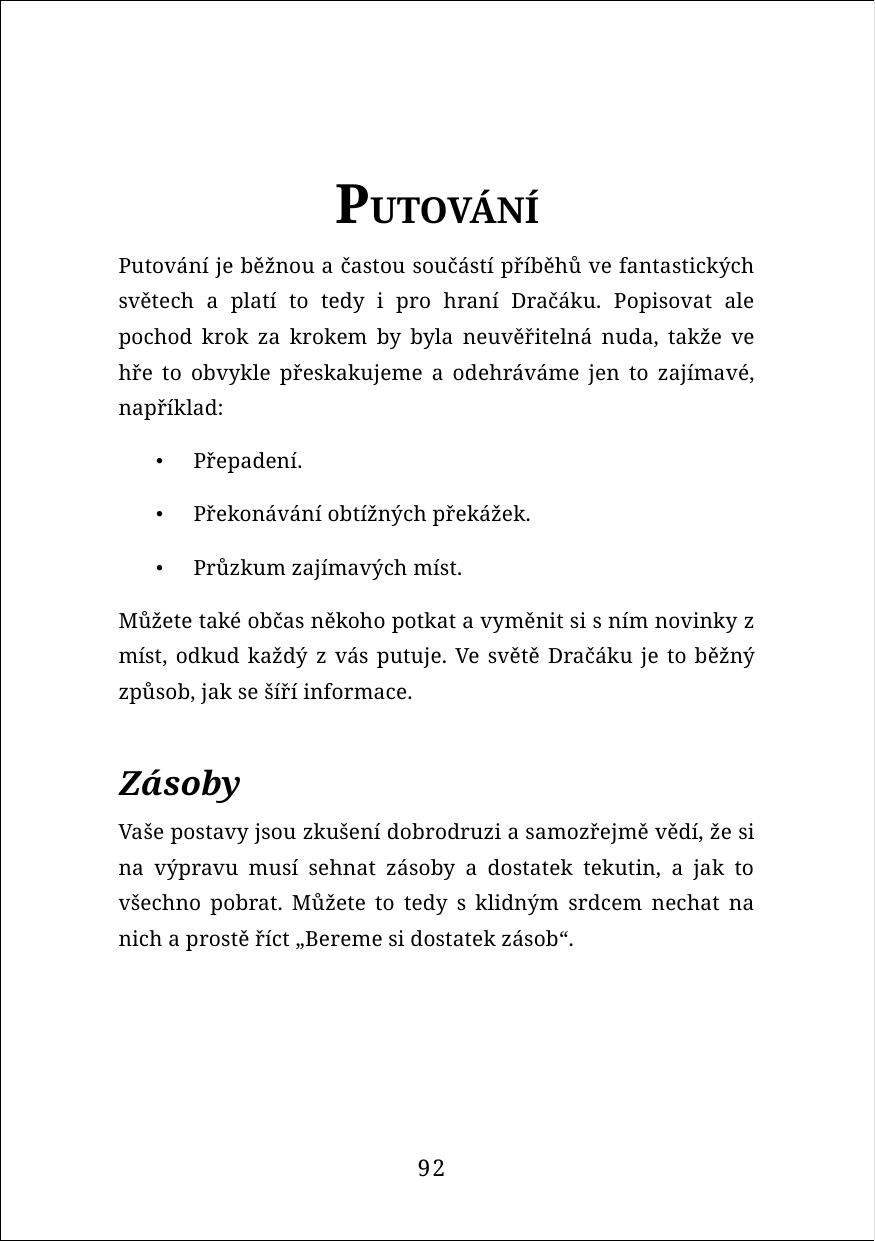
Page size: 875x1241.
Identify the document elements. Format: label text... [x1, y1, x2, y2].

subtitle Zásoby [118, 760, 756, 805]
list Průzkum zajímavých míst. [156, 553, 756, 581]
text Můžete také občas někoho potkat a vyměnit si s ním novinky z míst, odkud každý z vás putuje. Ve světě Dračáku je to běžný způsob, jak se šíří informace. [118, 606, 756, 706]
list Překonávání obtížných překážek. [156, 499, 756, 528]
text Vaše postavy jsou zkušení dobrodruzi a samozřejmě vědí, že si na výpravu musí sehnat zásoby a dostatek tekutin, a jak to všechno pobrat. Můžete to tedy s klidným srdcem nechat na nich a prostě říct „Bereme si dostatek zásob“. [118, 817, 756, 952]
subtitle Putování [118, 166, 756, 239]
list Přepadení. [156, 446, 756, 475]
text Putování je běžnou a častou součástí příběhů ve fantastických světech a platí to tedy i pro hraní Dračáku. Popisovat ale pochod krok za krokem by byla neuvěřitelná nuda, takže ve hře to obvykle přeskakujeme a odehráváme jen to zajímavé, například: [118, 251, 756, 422]
